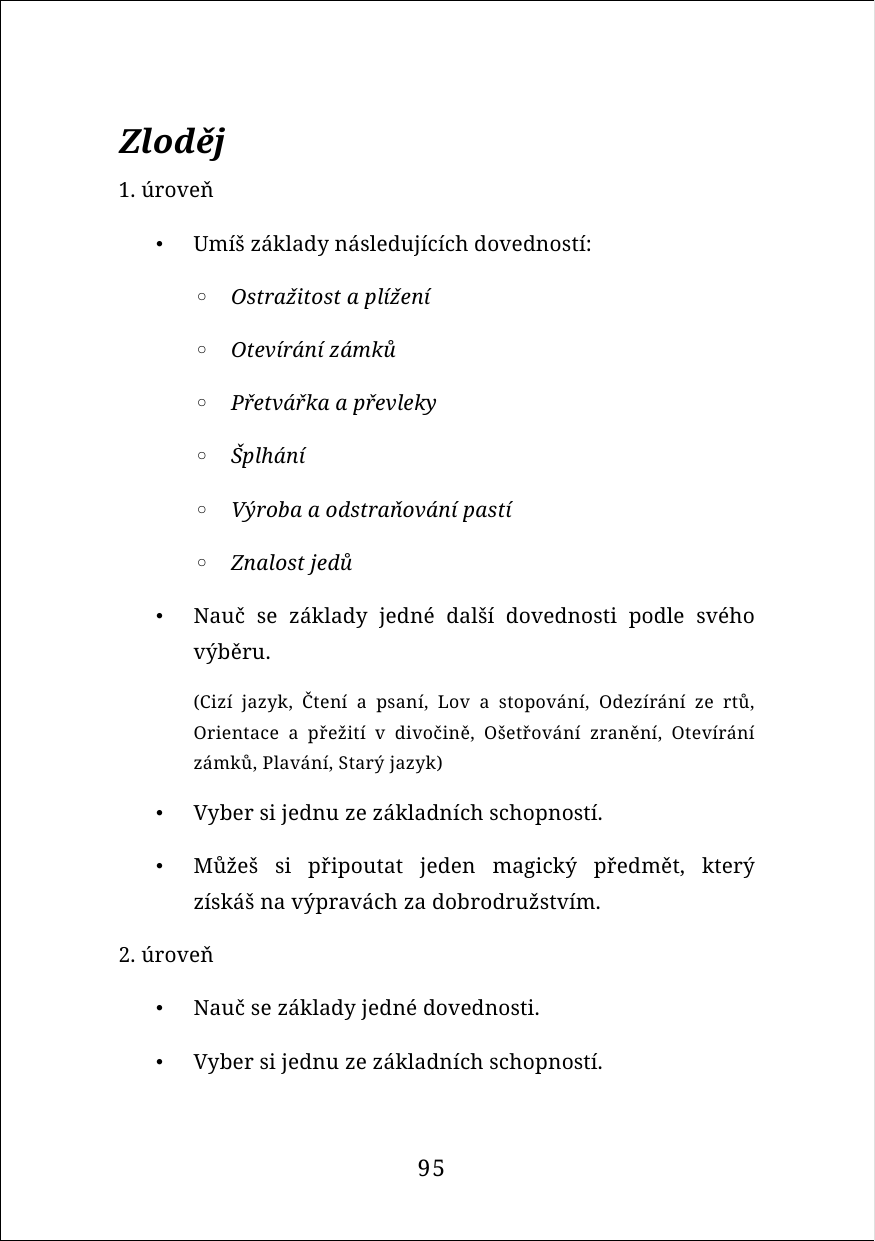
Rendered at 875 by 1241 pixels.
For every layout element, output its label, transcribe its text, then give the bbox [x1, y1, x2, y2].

list Umíš základy následujících dovedností: [156, 229, 756, 257]
list Znalost jedů [193, 548, 756, 576]
subtitle Zloděj [118, 118, 756, 164]
list Vyber si jednu ze základních schopností. [156, 1047, 756, 1075]
list Nauč se základy jedné dovednosti. [156, 993, 756, 1022]
list Nauč se základy jedné další dovednosti podle svého výběru. [156, 601, 756, 665]
list (Cizí jazyk, Čtení a psaní, Lov a stopování, Odezírání ze rtů, Orientace a přežití v divočině, Ošetřování zranění, Otevírání zámků, Plavání, Starý jazyk) [156, 690, 756, 774]
list Ostražitost a plížení [193, 282, 756, 310]
list Šplhání [193, 442, 756, 470]
text 1. úroveň [118, 175, 756, 204]
list Přetvářka a převleky [193, 388, 756, 417]
list Vyber si jednu ze základních schopností. [156, 798, 756, 827]
list Výroba a odstraňování pastí [193, 495, 756, 523]
list Otevírání zámků [193, 335, 756, 363]
text 2. úroveň [118, 940, 756, 969]
list Můžeš si připoutat jeden magický předmět, který získáš na výpravách za dobrodružstvím. [156, 852, 756, 916]
